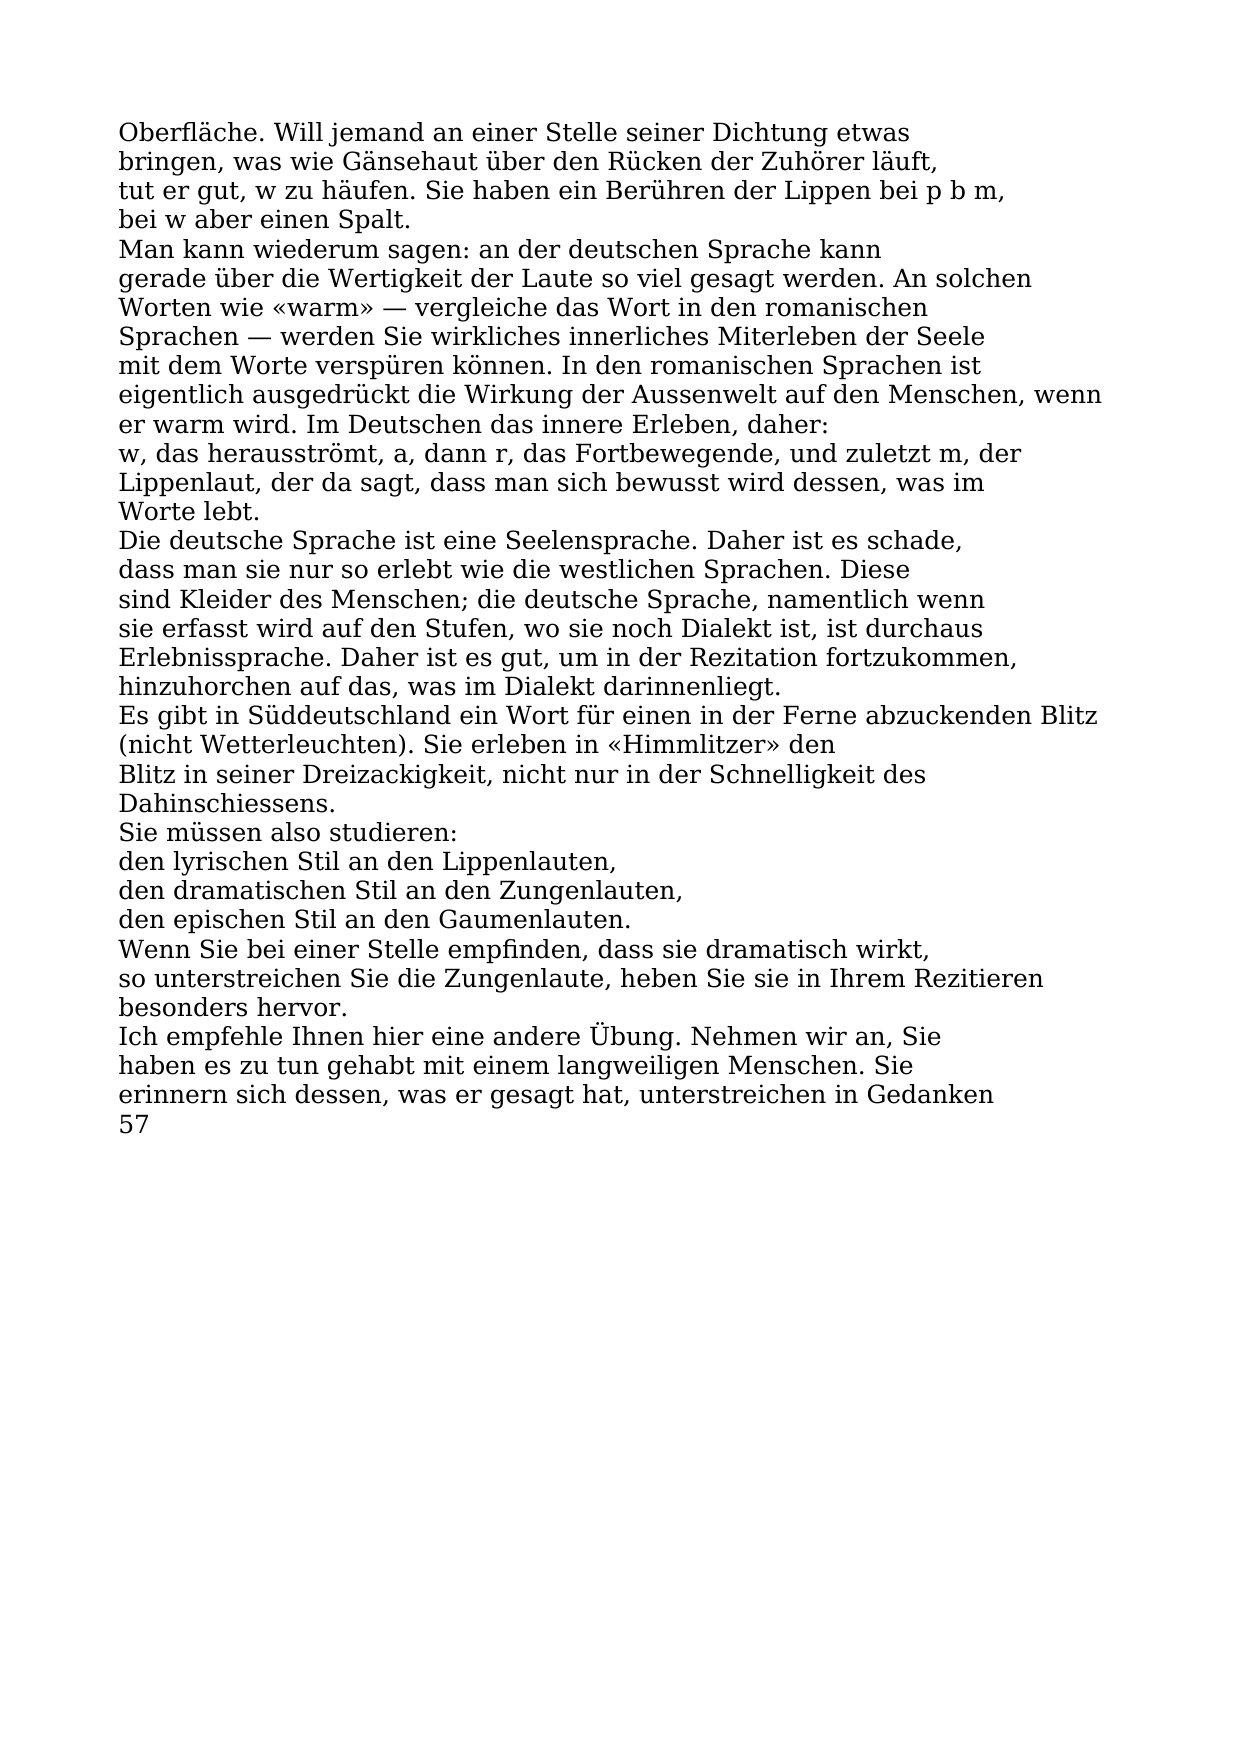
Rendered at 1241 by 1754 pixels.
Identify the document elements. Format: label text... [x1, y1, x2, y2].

text Blitz in seiner Dreizackigkeit, nicht nur in der Schnelligkeit des [118, 760, 1122, 789]
text Dahinschiessens. [118, 789, 1122, 818]
text tut er gut, w zu häufen. Sie haben ein Berühren der Lippen bei p b m, [118, 176, 1122, 206]
text Worte lebt. [118, 497, 1122, 526]
text Man kann wiederum sagen: an der deutschen Sprache kann [118, 235, 1122, 264]
text 57 [118, 1110, 1122, 1139]
text gerade über die Wertigkeit der Laute so viel gesagt werden. An solchen Worten wie «warm» — vergleiche das Wort in den romanischen [118, 264, 1122, 322]
text Wenn Sie bei einer Stelle empfinden, dass sie dramatisch wirkt, [118, 935, 1122, 964]
text Sprachen — werden Sie wirkliches innerliches Miterleben der Seele [118, 322, 1122, 351]
text den dramatischen Stil an den Zungenlauten, [118, 876, 1122, 906]
text Oberfläche. Will jemand an einer Stelle seiner Dichtung etwas [118, 118, 1122, 147]
text dass man sie nur so erlebt wie die westlichen Sprachen. Diese [118, 556, 1122, 585]
text mit dem Worte verspüren können. In den romanischen Sprachen ist [118, 351, 1122, 381]
text Es gibt in Süddeutschland ein Wort für einen in der Ferne abzuckenden Blitz (nicht Wetterleuchten). Sie erleben in «Himmlitzer» den [118, 701, 1122, 760]
text bei w aber einen Spalt. [118, 206, 1122, 235]
text w, das herausströmt, a, dann r, das Fortbewegende, und zuletzt m, der [118, 439, 1122, 468]
text haben es zu tun gehabt mit einem langweiligen Menschen. Sie [118, 1051, 1122, 1081]
text sie erfasst wird auf den Stufen, wo sie noch Dialekt ist, ist durchaus [118, 614, 1122, 643]
text sind Kleider des Menschen; die deutsche Sprache, namentlich wenn [118, 585, 1122, 614]
text bringen, was wie Gänsehaut über den Rücken der Zuhörer läuft, [118, 147, 1122, 176]
text eigentlich ausgedrückt die Wirkung der Aussenwelt auf den Menschen, wenn er warm wird. Im Deutschen das innere Erleben, daher: [118, 381, 1122, 439]
text Erlebnissprache. Daher ist es gut, um in der Rezitation fortzukommen, hinzuhorchen auf das, was im Dialekt darinnenliegt. [118, 643, 1122, 701]
text so unterstreichen Sie die Zungenlaute, heben Sie sie in Ihrem Rezitieren besonders hervor. [118, 964, 1122, 1022]
text den epischen Stil an den Gaumenlauten. [118, 906, 1122, 935]
text Lippenlaut, der da sagt, dass man sich bewusst wird dessen, was im [118, 468, 1122, 497]
text Ich empfehle Ihnen hier eine andere Übung. Nehmen wir an, Sie [118, 1022, 1122, 1051]
text Sie müssen also studieren: [118, 818, 1122, 847]
text den lyrischen Stil an den Lippenlauten, [118, 847, 1122, 876]
text erinnern sich dessen, was er gesagt hat, unterstreichen in Gedanken [118, 1081, 1122, 1110]
text Die deutsche Sprache ist eine Seelensprache. Daher ist es schade, [118, 526, 1122, 556]
